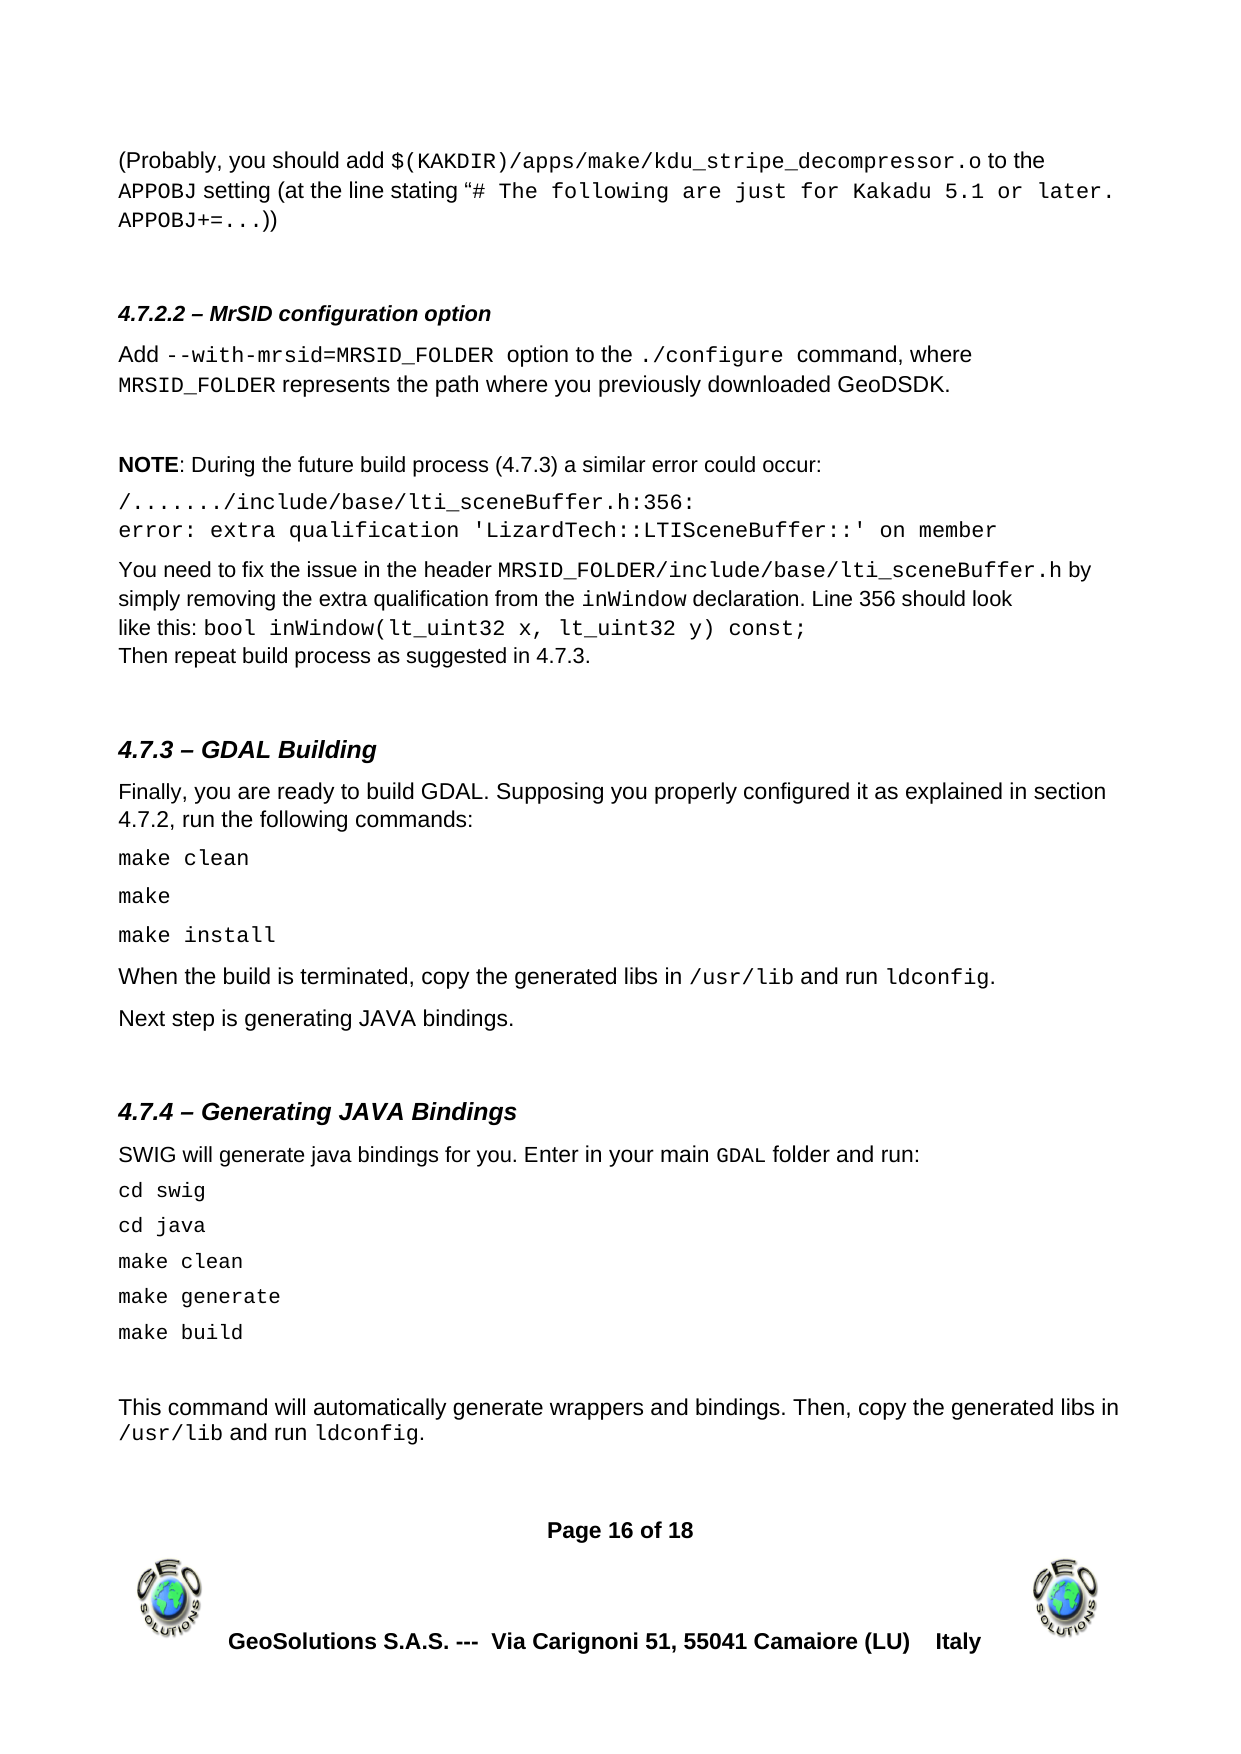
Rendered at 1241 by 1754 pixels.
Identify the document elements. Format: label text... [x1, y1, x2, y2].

text You need to fix the issue in the header MRSID_FOLDER/include/base/lti_sceneBuffer.h by simply removing the extra qualification from the inWindow declaration. Line 356 should look like this: bool inWindow(lt_uint32 x, lt_uint32 y) const; Then repeat build process as suggested in 4.7.3. [118, 558, 1122, 668]
subtitle 4.7.3 – GDAL Building [118, 736, 1122, 763]
text SWIG will generate java bindings for you. Enter in your main GDAL folder and run: [118, 1141, 1122, 1168]
text make generate [118, 1286, 1122, 1310]
text make [118, 886, 1122, 910]
picture [1030, 1552, 1101, 1641]
text Finally, you are ready to build GDAL. Supposing you properly configured it as explained in section 4.7.2, run the following commands: [118, 779, 1122, 832]
text (Probably, you should add $(KAKDIR)/apps/make/kdu_stripe_decompressor.o to the APPOBJ setting (at the line stating “# The following are just for Kakadu 5.1 or later. APPOBJ+=...)) [118, 148, 1122, 234]
text This command will automatically generate wrappers and bindings. Then, copy the generated libs in /usr/lib and run ldconfig. [118, 1394, 1122, 1473]
text Add --with-mrsid=MRSID_FOLDER option to the ./configure command, where MRSID_FOLDER represents the path where you previously downloaded GeoDSDK. [118, 341, 1122, 398]
picture [134, 1552, 205, 1641]
text /......./include/base/lti_sceneBuffer.h:356: error: extra qualification 'LizardTech::LTISceneBuffer::' on member [118, 492, 1122, 543]
text make build [118, 1322, 1122, 1345]
text make install [118, 924, 1122, 949]
text NOTE: During the future build process (4.7.3) a similar error could occur: [118, 453, 1122, 477]
text make clean [118, 847, 1122, 871]
subtitle 4.7.4 – Generating JAVA Bindings [118, 1098, 1122, 1126]
text cd swig [118, 1180, 1122, 1204]
text Next step is generating JAVA bindings. [118, 1005, 1122, 1031]
subtitle 4.7.2.2 – MrSID configuration option [118, 302, 1122, 327]
text cd java [118, 1215, 1122, 1239]
text make clean [118, 1251, 1122, 1274]
text When the build is terminated, copy the generated libs in /usr/lib and run ldconfig. [118, 963, 1122, 991]
